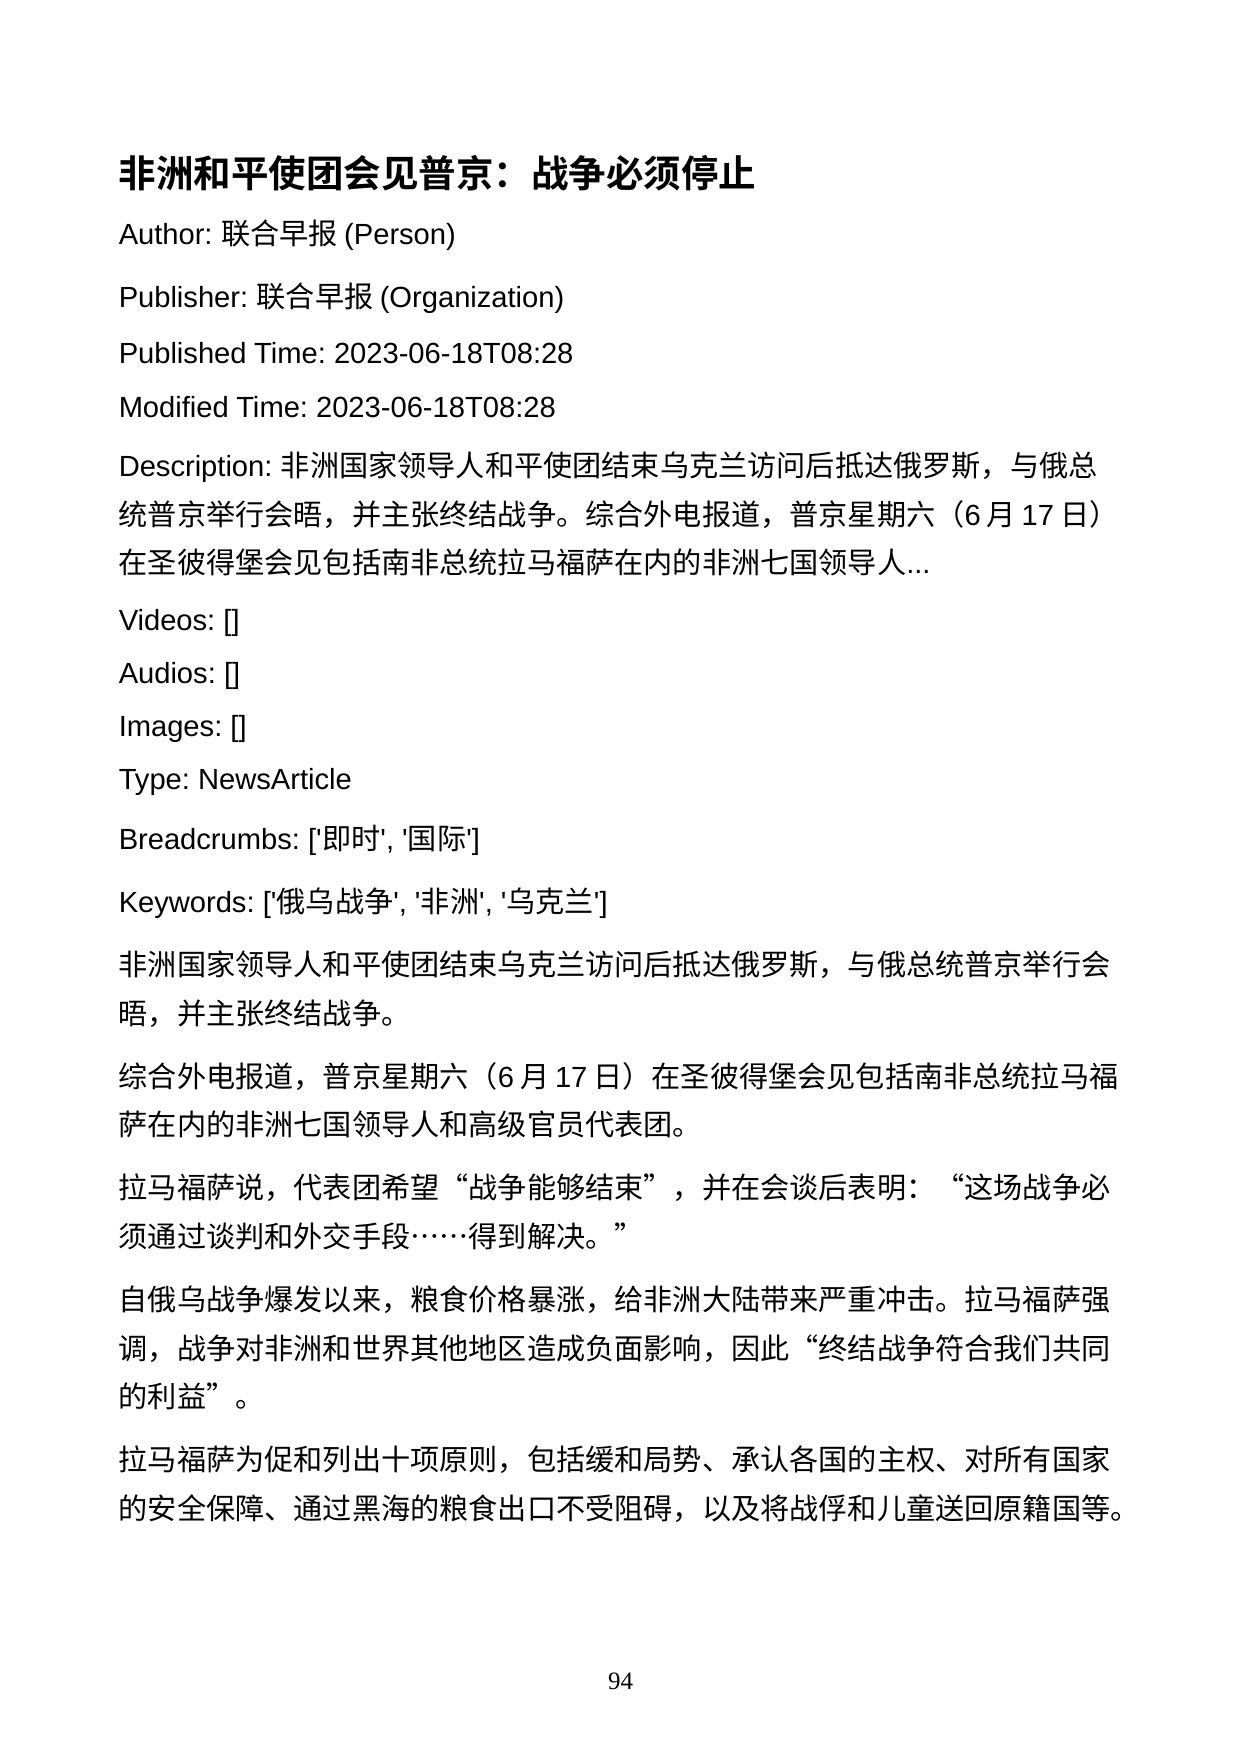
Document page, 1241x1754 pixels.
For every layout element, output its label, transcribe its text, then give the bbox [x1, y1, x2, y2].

text 非洲国家领导人和平使团结束乌克兰访问后抵达俄罗斯，与俄总统普京举行会晤，并主张终结战争。 [118, 942, 1122, 1033]
text Description: 非洲国家领导人和平使团结束乌克兰访问后抵达俄罗斯，与俄总统普京举行会晤，并主张终结战争。综合外电报道，普京星期六（6月17日）在圣彼得堡会见包括南非总统拉马福萨在内的非洲七国领导人... [118, 443, 1122, 582]
text Modified Time: 2023-06-18T08:28 [118, 390, 1122, 423]
text Publisher: 联合早报 (Organization) [118, 273, 1122, 316]
text Keywords: ['俄乌战争', '非洲', '乌克兰'] [118, 879, 1122, 921]
text 拉马福萨为促和列出十项原则，包括缓和局势、承认各国的主权、对所有国家的安全保障、通过黑海的粮食出口不受阻碍，以及将战俘和儿童送回原籍国等。 [118, 1437, 1122, 1528]
text Published Time: 2023-06-18T08:28 [118, 337, 1122, 370]
text Author: 联合早报 (Person) [118, 210, 1122, 253]
text Breadcrumbs: ['即时', '国际'] [118, 816, 1122, 858]
subtitle 非洲和平使团会见普京：战争必须停止 [118, 143, 1122, 198]
text Images: [] [118, 709, 1122, 743]
text 拉马福萨说，代表团希望“战争能够结束”，并在会谈后表明：“这场战争必须通过谈判和外交手段……得到解决。” [118, 1165, 1122, 1256]
text Videos: [] [118, 603, 1122, 637]
text 自俄乌战争爆发以来，粮食价格暴涨，给非洲大陆带来严重冲击。拉马福萨强调，战争对非洲和世界其他地区造成负面影响，因此“终结战争符合我们共同的利益”。 [118, 1277, 1122, 1416]
text Type: NewsArticle [118, 762, 1122, 796]
text 综合外电报道，普京星期六（6月17日）在圣彼得堡会见包括南非总统拉马福萨在内的非洲七国领导人和高级官员代表团。 [118, 1053, 1122, 1144]
text Audios: [] [118, 656, 1122, 690]
